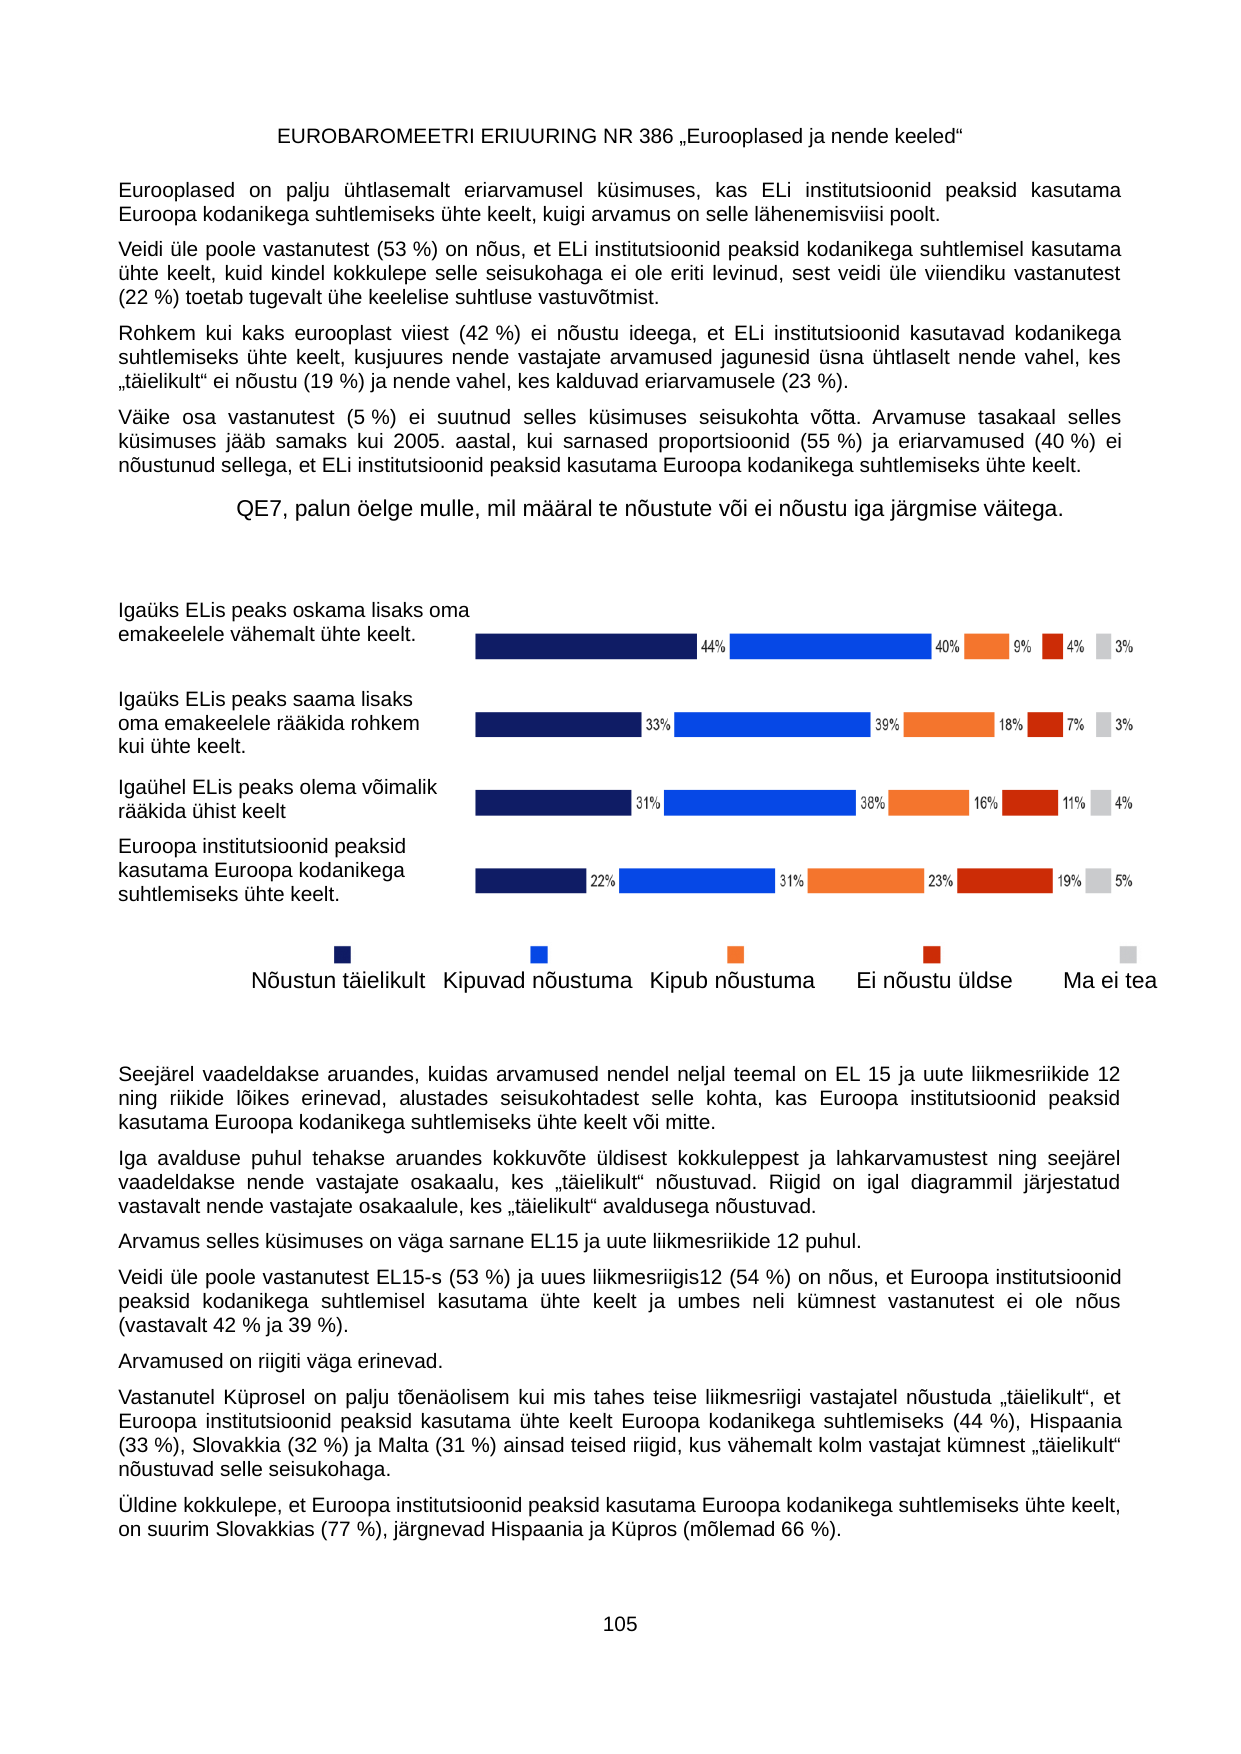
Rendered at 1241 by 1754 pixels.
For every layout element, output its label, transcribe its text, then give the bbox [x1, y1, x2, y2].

text Arvamus selles küsimuses on väga sarnane EL15 ja uute liikmesriikide 12 puhul. [118, 1229, 1122, 1253]
text Iga avalduse puhul tehakse aruandes kokkuvõte üldisest kokkuleppest ja lahkarvamustest ning seejärel vaadeldakse nende vastajate osakaalu, kes „täielikult“ nõustuvad. Riigid on igal diagrammil järjestatud vastavalt nende vastajate osakaalule, kes „täielikult“ avaldusega nõustuvad. [118, 1146, 1122, 1217]
text Üldine kokkulepe, et Euroopa institutsioonid peaksid kasutama Euroopa kodanikega suhtlemiseks ühte keelt, on suurim Slovakkias (77 %), järgnevad Hispaania ja Küpros (mõlemad 66 %). [118, 1492, 1122, 1540]
text Veidi üle poole vastanutest EL15-s (53 %) ja uues liikmesriigis12 (54 %) on nõus, et Euroopa institutsioonid peaksid kodanikega suhtlemisel kasutama ühte keelt ja umbes neli kümnest vastanutest ei ole nõus (vastavalt 42 % ja 39 %). [118, 1265, 1122, 1337]
text Arvamused on riigiti väga erinevad. [118, 1349, 1122, 1373]
picture [473, 612, 1152, 912]
text Veidi üle poole vastanutest (53 %) on nõus, et ELi institutsioonid peaksid kodanikega suhtlemisel kasutama ühte keelt, kuid kindel kokkulepe selle seisukohaga ei ole eriti levinud, sest veidi üle viiendiku vastanutest (22 %) toetab tugevalt ühe keelelise suhtluse vastuvõtmist. [118, 237, 1122, 309]
picture [324, 937, 1152, 979]
text Seejärel vaadeldakse aruandes, kuidas arvamused nendel neljal teemal on EL 15 ja uute liikmesriikide 12 ning riikide lõikes erinevad, alustades seisukohtadest selle kohta, kas Euroopa institutsioonid peaksid kasutama Euroopa kodanikega suhtlemiseks ühte keelt või mitte. [118, 1062, 1122, 1134]
text Rohkem kui kaks eurooplast viiest (42 %) ei nõustu ideega, et ELi institutsioonid kasutavad kodanikega suhtlemiseks ühte keelt, kusjuures nende vastajate arvamused jagunesid üsna ühtlaselt nende vahel, kes „täielikult“ ei nõustu (19 %) ja nende vahel, kes kalduvad eriarvamusele (23 %). [118, 321, 1122, 393]
text Väike osa vastanutest (5 %) ei suutnud selles küsimuses seisukohta võtta. Arvamuse tasakaal selles küsimuses jääb samaks kui 2005. aastal, kui sarnased proportsioonid (55 %) ja eriarvamused (40 %) ei nõustunud sellega, et ELi institutsioonid peaksid kasutama Euroopa kodanikega suhtlemiseks ühte keelt. [118, 405, 1122, 477]
text Vastanutel Küprosel on palju tõenäolisem kui mis tahes teise liikmesriigi vastajatel nõustuda „täielikult“, et Euroopa institutsioonid peaksid kasutama ühte keelt Euroopa kodanikega suhtlemiseks (44 %), Hispaania (33 %), Slovakkia (32 %) ja Malta (31 %) ainsad teised riigid, kus vähemalt kolm vastajat kümnest „täielikult“ nõustuvad selle seisukohaga. [118, 1385, 1122, 1481]
text Eurooplased on palju ühtlasemalt eriarvamusel küsimuses, kas ELi institutsioonid peaksid kasutama Euroopa kodanikega suhtlemiseks ühte keelt, kuigi arvamus on selle lähenemisviisi poolt. [118, 177, 1122, 225]
